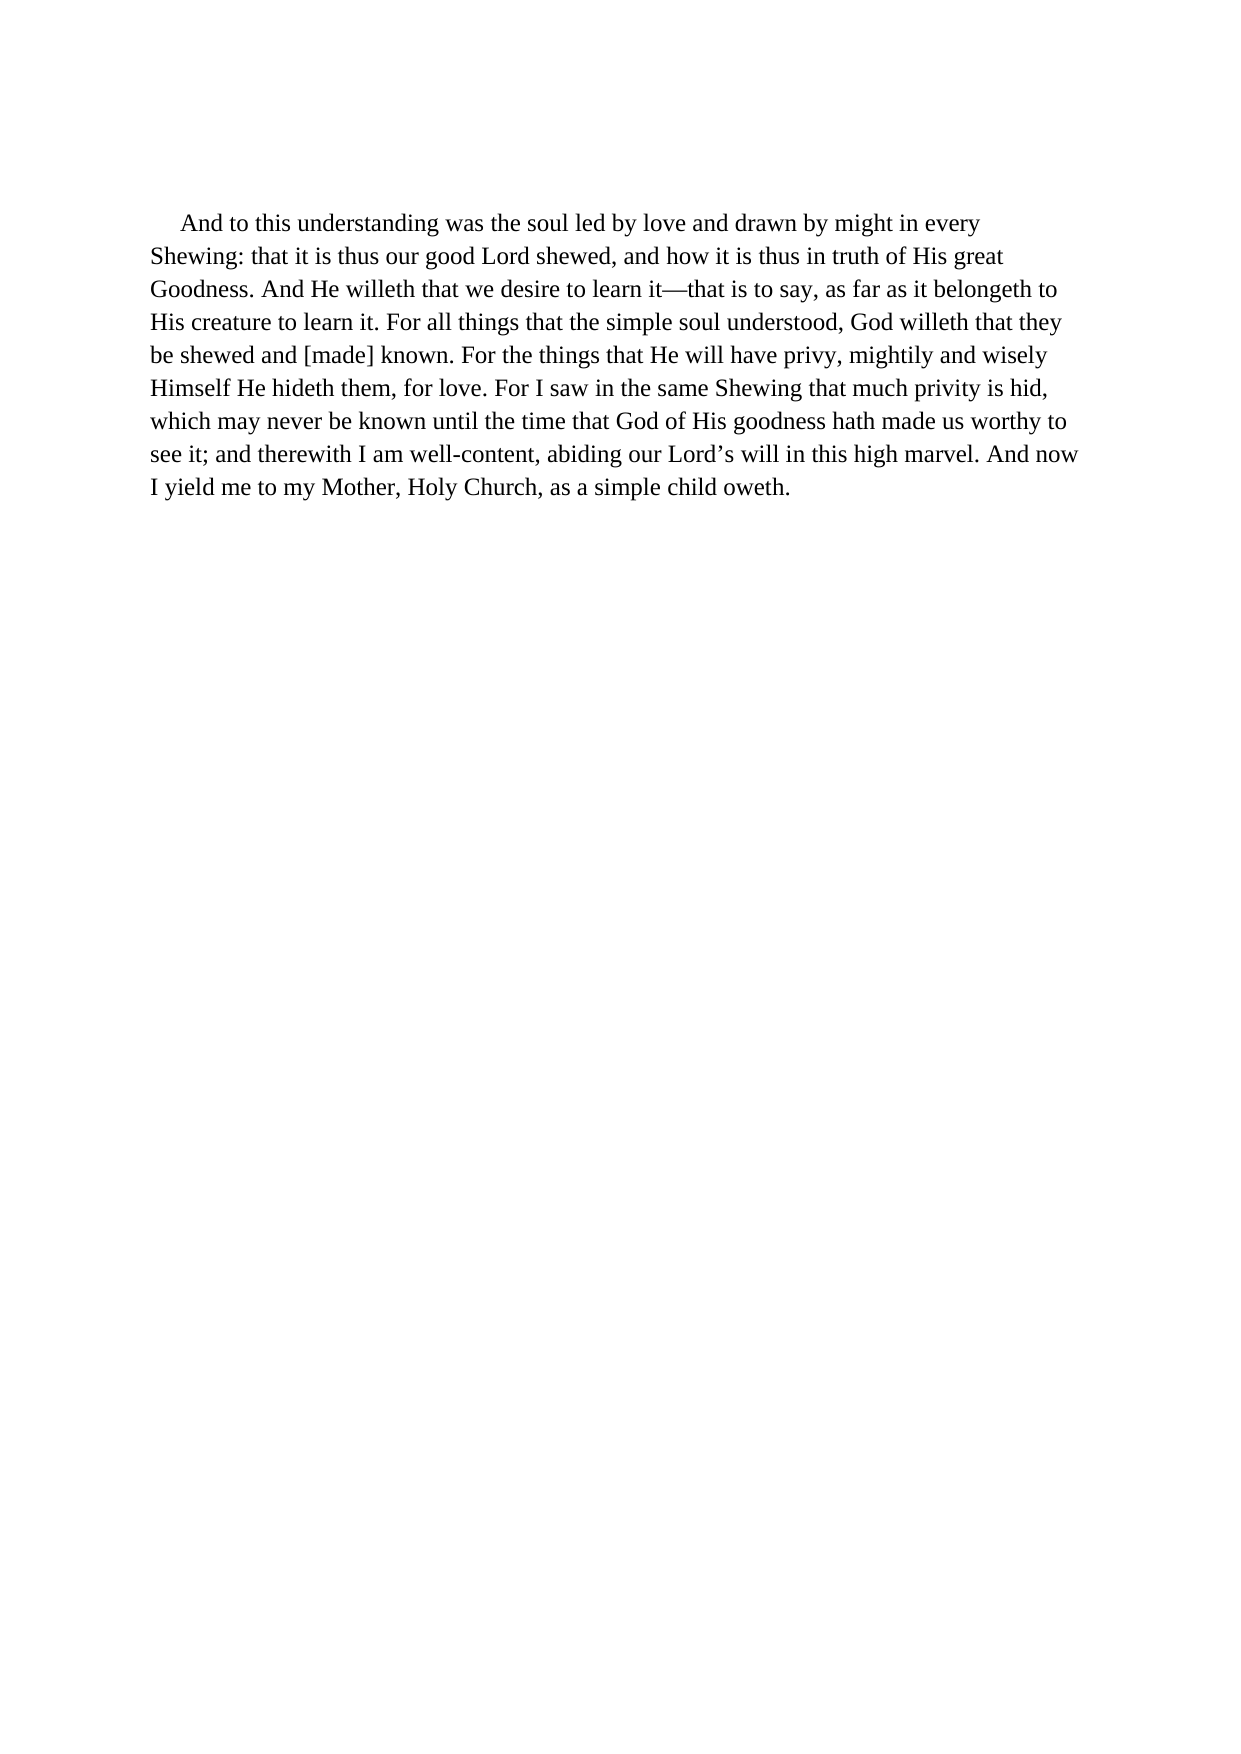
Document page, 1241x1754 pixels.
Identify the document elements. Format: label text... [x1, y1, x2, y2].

text And to this understanding was the soul led by love and drawn by might in every Shewing: that it is thus our good Lord shewed, and how it is thus in truth of His great Goodness. And He willeth that we desire to learn it—that is to say, as far as it belongeth to His creature to learn it. For all things that the simple soul understood, God willeth that they be shewed and [made] known. For the things that He will have privy, mightily and wisely Himself He hideth them, for love. For I saw in the same Shewing that much privity is hid, which may never be known until the time that God of His goodness hath made us worthy to see it; and therewith I am well-content, abiding our Lord’s will in this high marvel. And now I yield me to my Mother, Holy Church, as a simple child oweth. [150, 208, 1090, 501]
